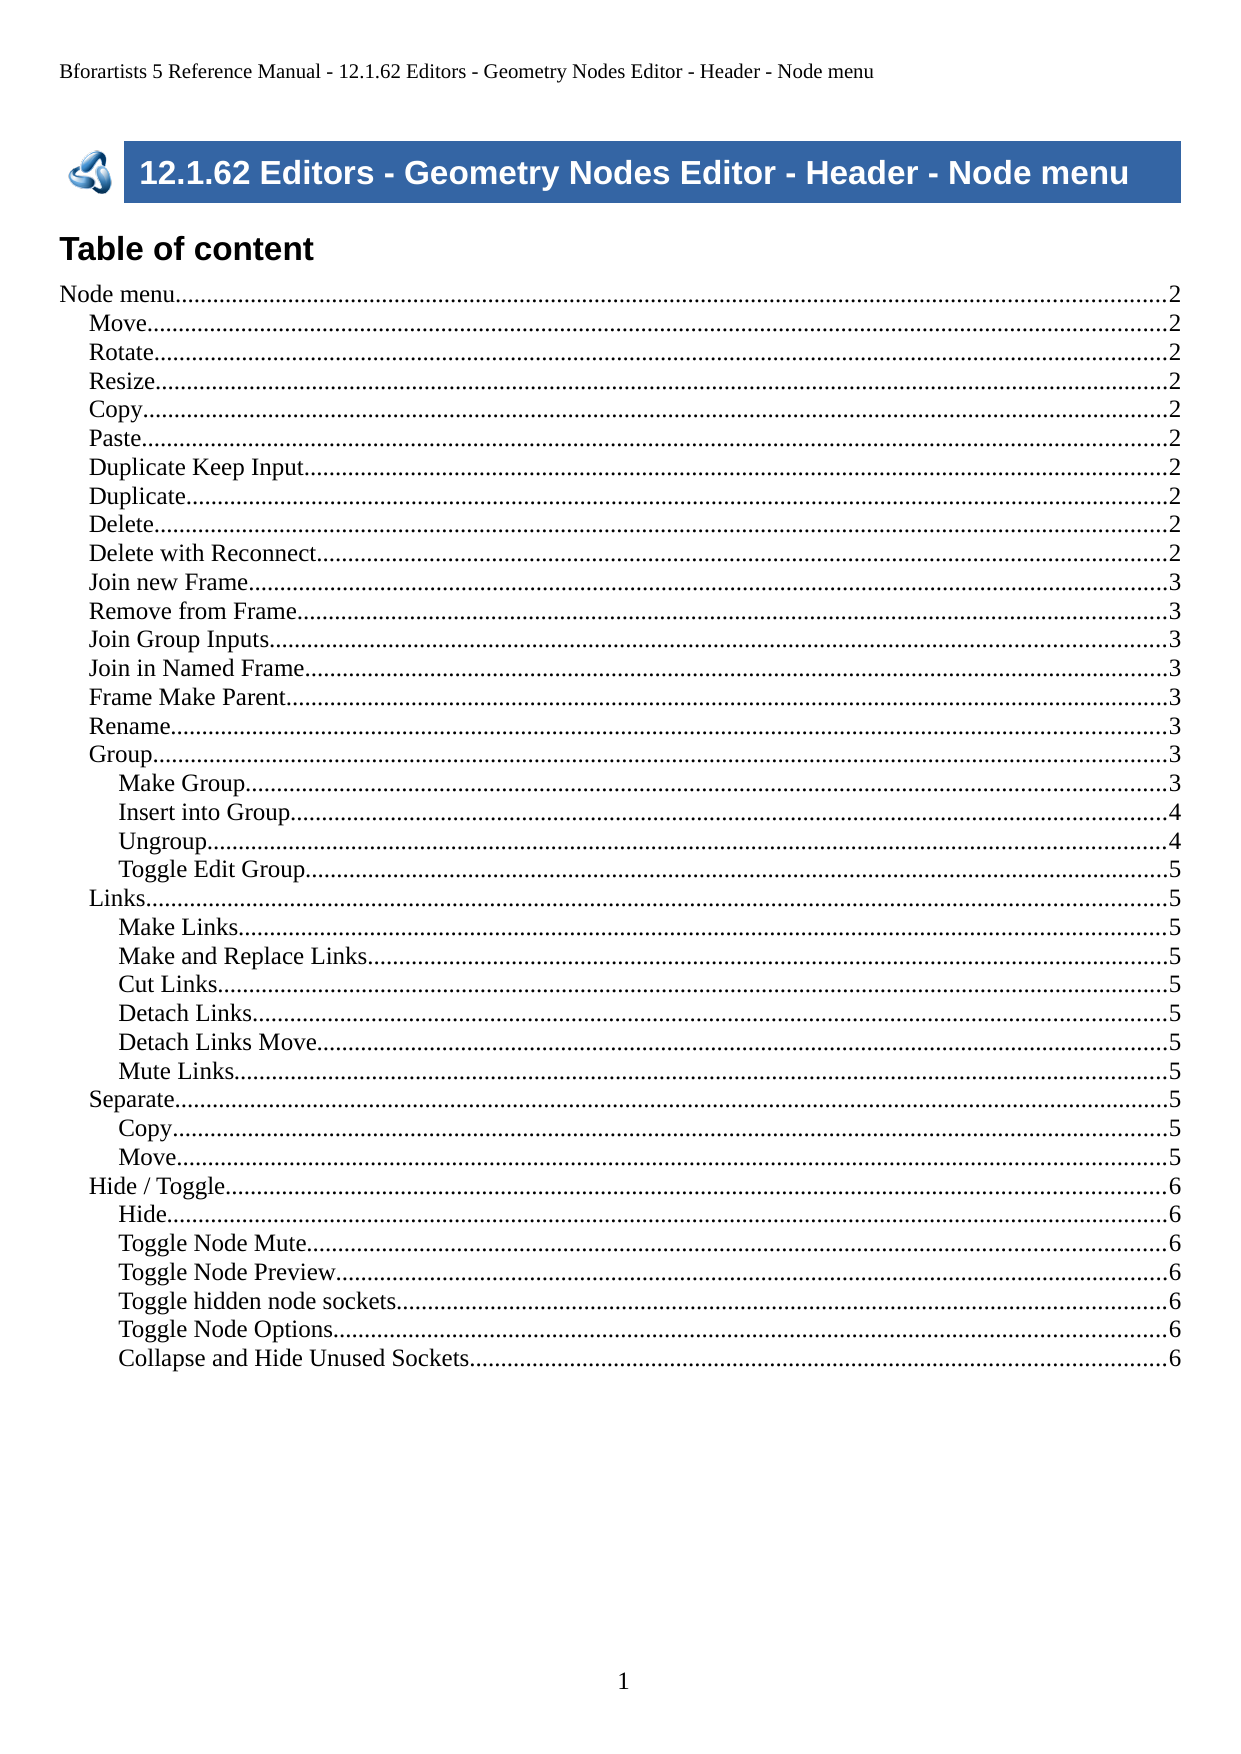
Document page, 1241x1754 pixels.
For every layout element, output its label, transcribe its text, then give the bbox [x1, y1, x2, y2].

text Toggle hidden node sockets 6 [118, 1286, 1181, 1314]
text Copy 5 [118, 1113, 1181, 1142]
text Toggle Edit Group 5 [118, 854, 1181, 883]
text Mute Links 5 [118, 1056, 1181, 1084]
text Frame Make Parent 3 [88, 682, 1181, 711]
text Links 5 [88, 883, 1181, 912]
text Rotate 2 [88, 337, 1181, 366]
text Cut Links 5 [118, 969, 1181, 998]
text Detach Links Move 5 [118, 1027, 1181, 1056]
picture [65, 147, 114, 197]
text Collapse and Hide Unused Sockets 6 [118, 1343, 1181, 1372]
text Paste 2 [88, 423, 1181, 452]
text Rename 3 [88, 711, 1181, 739]
text Delete with Reconnect 2 [88, 538, 1181, 567]
text Make Links 5 [118, 912, 1181, 941]
text Insert into Group 4 [118, 797, 1181, 826]
text Duplicate Keep Input 2 [88, 452, 1181, 481]
text Remove from Frame 3 [88, 596, 1181, 624]
subtitle Table of content [59, 228, 1181, 267]
text Join Group Inputs 3 [88, 624, 1181, 653]
table_header 12.1.62 Editors - Geometry Nodes Editor - Header - Node menu [124, 141, 1181, 203]
text Move 5 [118, 1142, 1181, 1171]
text Duplicate 2 [88, 481, 1181, 509]
text Node menu 2 [59, 279, 1181, 308]
text Make and Replace Links 5 [118, 941, 1181, 969]
text Hide 6 [118, 1199, 1181, 1228]
text Join new Frame 3 [88, 567, 1181, 596]
text Separate 5 [88, 1084, 1181, 1113]
text Toggle Node Mute 6 [118, 1228, 1181, 1257]
text Delete 2 [88, 509, 1181, 538]
text Ungroup 4 [118, 826, 1181, 854]
text Copy 2 [88, 394, 1181, 423]
text Make Group 3 [118, 768, 1181, 797]
table_header [59, 141, 124, 203]
text Move 2 [88, 308, 1181, 337]
text Join in Named Frame 3 [88, 653, 1181, 682]
text Group 3 [88, 739, 1181, 768]
text Detach Links 5 [118, 998, 1181, 1027]
text Resize 2 [88, 366, 1181, 394]
text Hide / Toggle 6 [88, 1171, 1181, 1199]
text Toggle Node Preview 6 [118, 1257, 1181, 1286]
text Toggle Node Options 6 [118, 1314, 1181, 1343]
